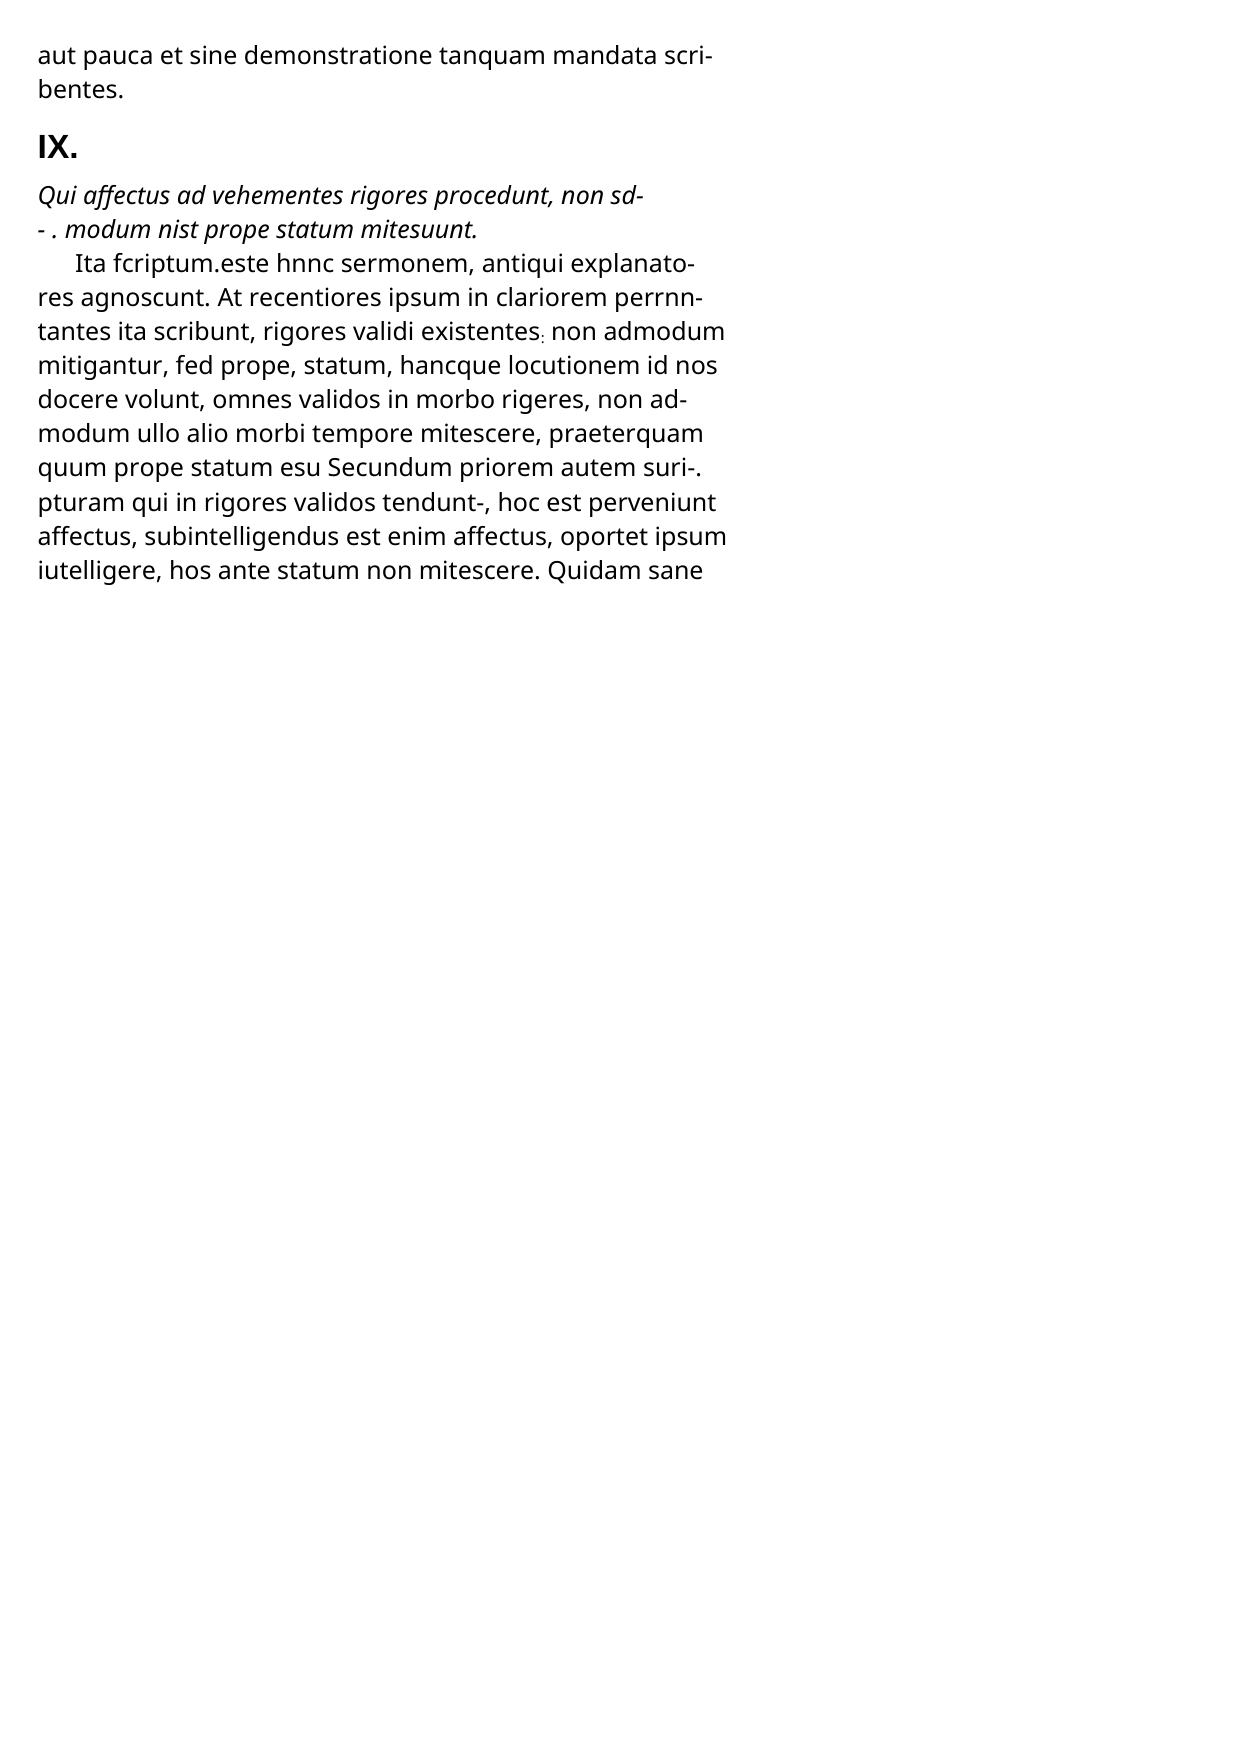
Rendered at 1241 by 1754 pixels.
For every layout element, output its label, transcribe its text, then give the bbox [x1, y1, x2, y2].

subtitle IX. [37, 126, 1203, 165]
text Qui affectus ad vehementes rigores procedunt, non sd- - . modum nist prope statum mitesuunt. [37, 178, 1203, 246]
text Ita fcriptum.este hnnc sermonem, antiqui explanato- res agnoscunt. At recentiores ipsum in clariorem perrnn- tantes ita scribunt, rigores validi existentes: non admodum mitigantur, fed prope, statum, hancque locutionem id nos docere volunt, omnes validos in morbo rigeres, non ad- modum ullo alio morbi tempore mitescere, praeterquam quum prope statum esu Secundum priorem autem suri-. pturam qui in rigores validos tendunt-, hoc est perveniunt affectus, subintelligendus est enim affectus, oportet ipsum iutelligere, hos ante statum non mitescere. Quidam sane [37, 246, 1203, 586]
text aut pauca et sine demonstratione tanquam mandata scri- bentes. [37, 37, 1203, 106]
